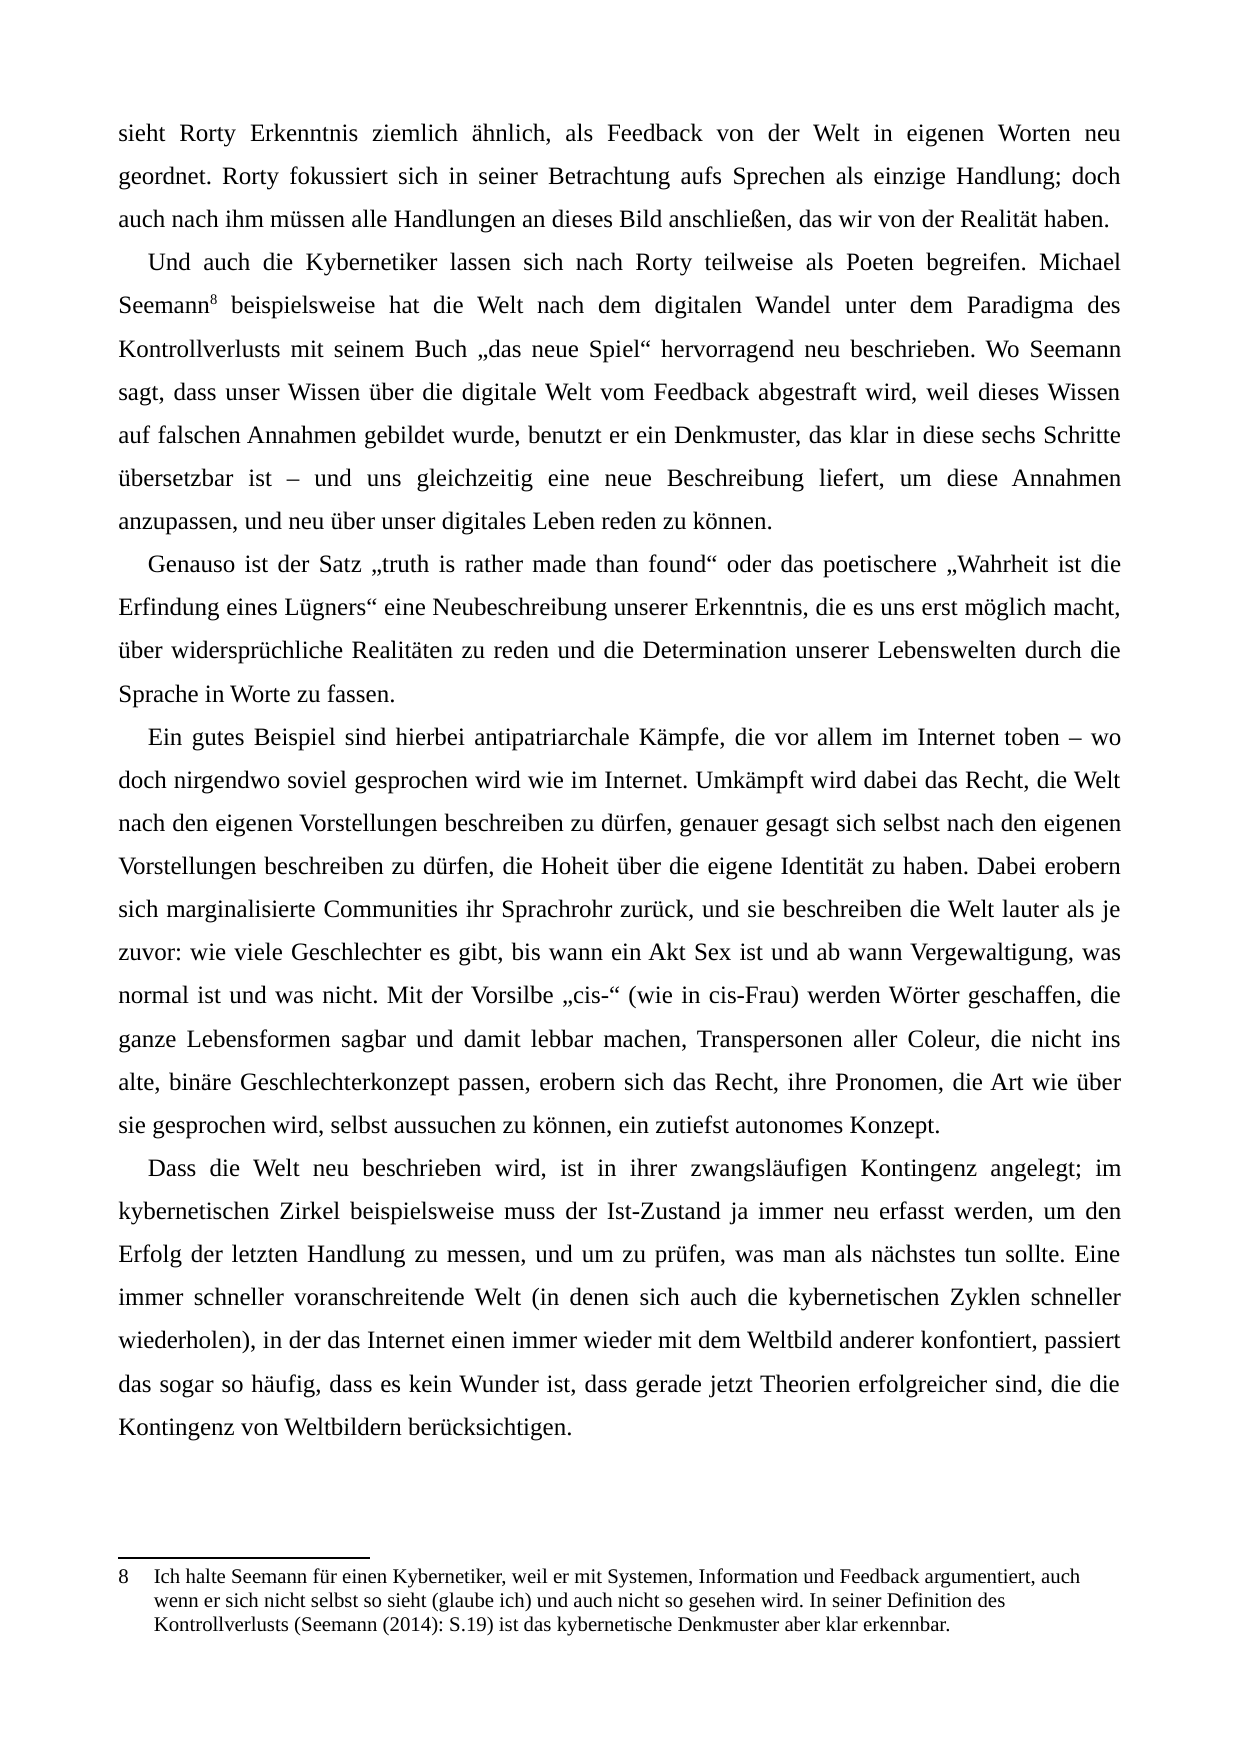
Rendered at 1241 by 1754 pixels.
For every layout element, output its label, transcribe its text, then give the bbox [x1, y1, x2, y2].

text Dass die Welt neu beschrieben wird, ist in ihrer zwangsläufigen Kontingenz angelegt; im kybernetischen Zirkel beispielsweise muss der Ist-Zustand ja immer neu erfasst werden, um den Erfolg der letzten Handlung zu messen, und um zu prüfen, was man als nächstes tun sollte. Eine immer schneller voranschreitende Welt (in denen sich auch die kybernetischen Zyklen schneller wiederholen), in der das Internet einen immer wieder mit dem Weltbild anderer konfontiert, passiert das sogar so häufig, dass es kein Wunder ist, dass gerade jetzt Theorien erfolgreicher sind, die die Kontingenz von Weltbildern berücksichtigen. [118, 1153, 1122, 1441]
text Genauso ist der Satz „truth is rather made than found“ oder das poetischere „Wahrheit ist die Erfindung eines Lügners“ eine Neubeschreibung unserer Erkenntnis, die es uns erst möglich macht, über widersprüchliche Realitäten zu reden und die Determination unserer Lebenswelten durch die Sprache in Worte zu fassen. [118, 549, 1122, 707]
text Ich halte Seemann für einen Kybernetiker, weil er mit Systemen, Information und Feedback argumentiert, auch wenn er sich nicht selbst so sieht (glaube ich) und auch nicht so gesehen wird. In seiner Definition des Kontrollverlusts (Seemann (2014): S.19) ist das kybernetische Denkmuster aber klar erkennbar. [118, 1564, 1122, 1636]
text Und auch die Kybernetiker lassen sich nach Rorty teilweise als Poeten begreifen. Michael Seemann beispielsweise hat die Welt nach dem digitalen Wandel unter dem Paradigma des Kontrollverlusts mit seinem Buch „das neue Spiel“ hervorragend neu beschrieben. Wo Seemann sagt, dass unser Wissen über die digitale Welt vom Feedback abgestraft wird, weil dieses Wissen auf falschen Annahmen gebildet wurde, benutzt er ein Denkmuster, das klar in diese sechs Schritte übersetzbar ist – und uns gleichzeitig eine neue Beschreibung liefert, um diese Annahmen anzupassen, und neu über unser digitales Leben reden zu können. [118, 247, 1122, 535]
text Ein gutes Beispiel sind hierbei antipatriarchale Kämpfe, die vor allem im Internet toben – wo doch nirgendwo soviel gesprochen wird wie im Internet. Umkämpft wird dabei das Recht, die Welt nach den eigenen Vorstellungen beschreiben zu dürfen, genauer gesagt sich selbst nach den eigenen Vorstellungen beschreiben zu dürfen, die Hoheit über die eigene Identität zu haben. Dabei erobern sich marginalisierte Communities ihr Sprachrohr zurück, und sie beschreiben die Welt lauter als je zuvor: wie viele Geschlechter es gibt, bis wann ein Akt Sex ist und ab wann Vergewaltigung, was normal ist und was nicht. Mit der Vorsilbe „cis-“ (wie in cis-Frau) werden Wörter geschaffen, die ganze Lebensformen sagbar und damit lebbar machen, Transpersonen aller Coleur, die nicht ins alte, binäre Geschlechterkonzept passen, erobern sich das Recht, ihre Pronomen, die Art wie über sie gesprochen wird, selbst aussuchen zu können, ein zutiefst autonomes Konzept. [118, 722, 1122, 1139]
text sieht Rorty Erkenntnis ziemlich ähnlich, als Feedback von der Welt in eigenen Worten neu geordnet. Rorty fokussiert sich in seiner Betrachtung aufs Sprechen als einzige Handlung; doch auch nach ihm müssen alle Handlungen an dieses Bild anschließen, das wir von der Realität haben. [118, 118, 1122, 233]
